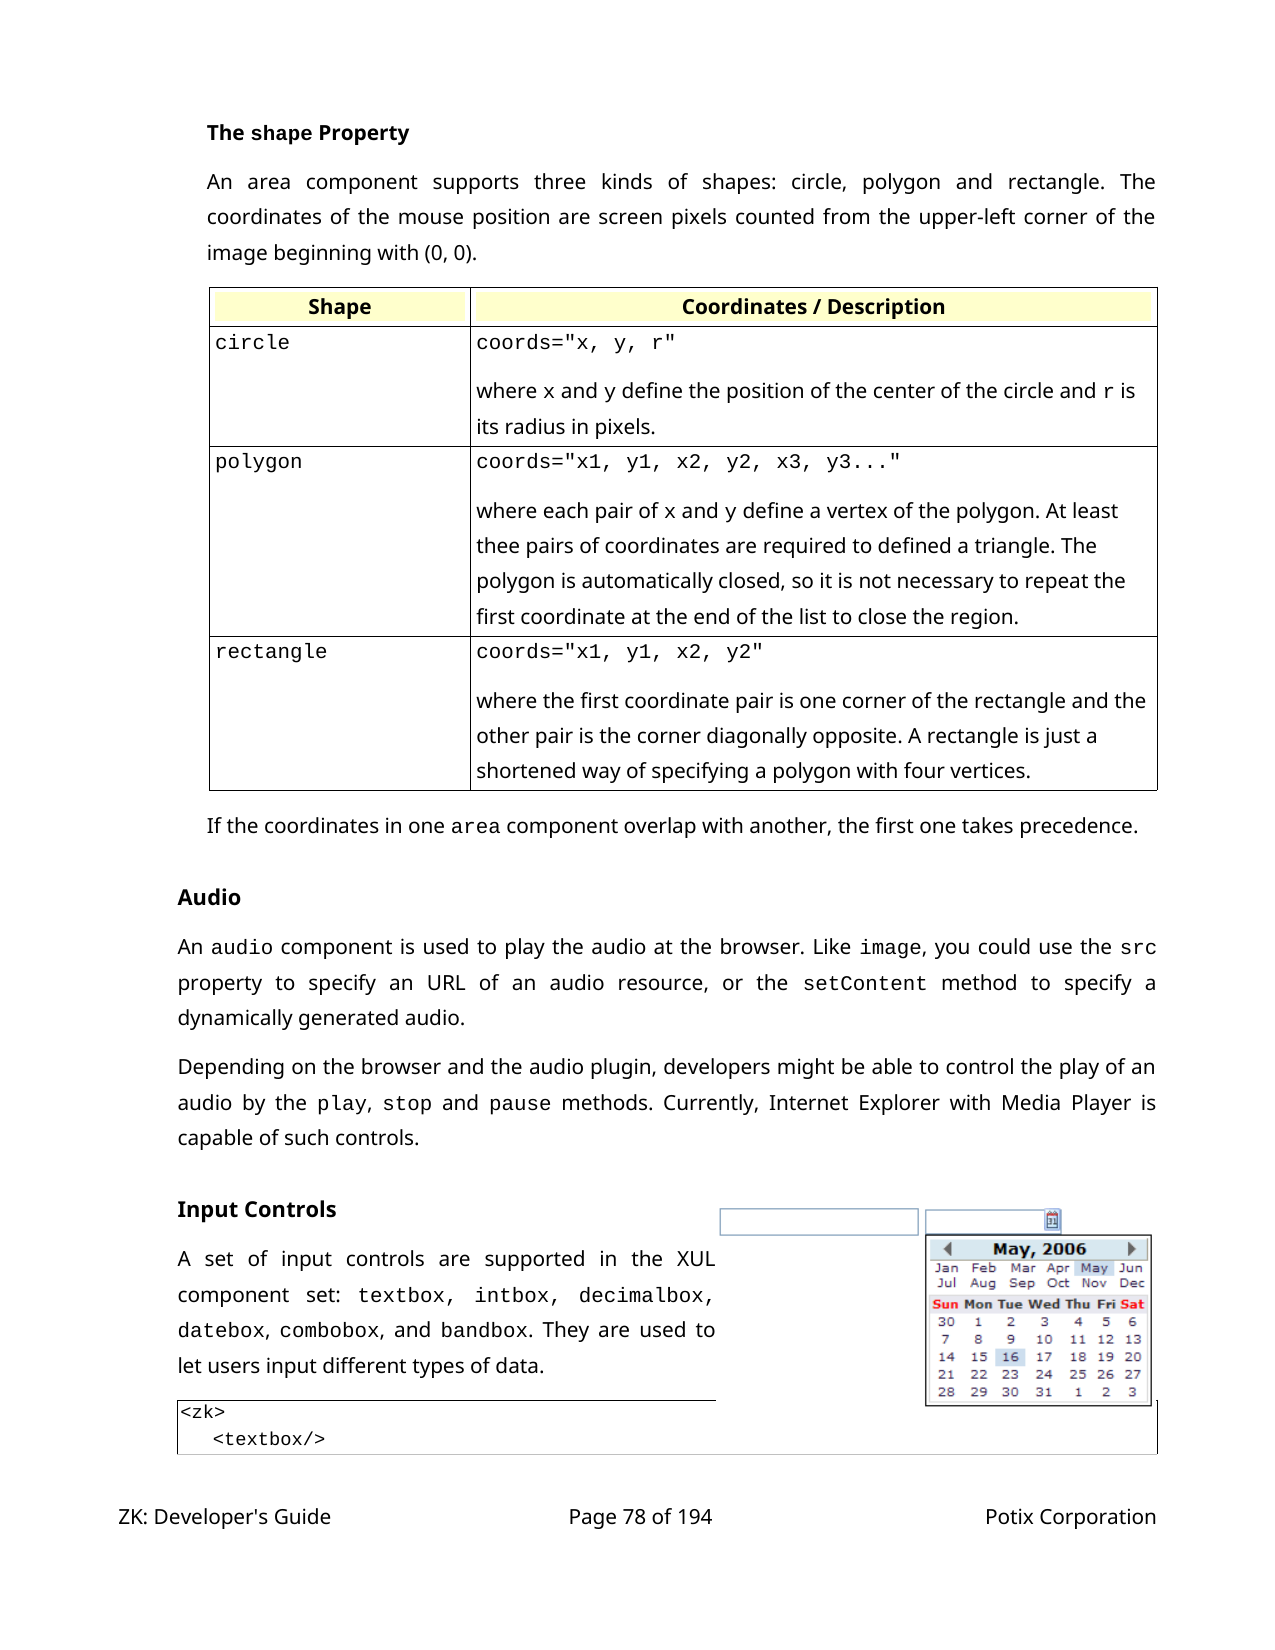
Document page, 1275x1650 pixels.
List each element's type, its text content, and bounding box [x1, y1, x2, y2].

text <zk> [178, 1401, 1157, 1424]
table_cell rectangle [210, 637, 470, 790]
subtitle Input Controls [177, 1194, 1157, 1224]
table_cell circle [210, 327, 470, 446]
picture [716, 1202, 1157, 1409]
table_cell coords="x1, y1, x2, y2, x3, y3..." where each pair of x and y define a vertex of the polygon. At least thee pairs of coordinates are required to defined a triangle. The polygon is automatically closed, so it is not necessary to repeat the first coordinate at the end of the list to close the region. [471, 447, 1157, 636]
text <textbox/> [178, 1427, 1157, 1454]
table_cell polygon [210, 447, 470, 636]
table_header Shape [210, 288, 470, 326]
table_header Coordinates / Description [471, 288, 1157, 326]
subtitle The shape Property [207, 118, 1157, 147]
text An area component supports three kinds of shapes: circle, polygon and rectangle. The coordinates of the mouse position are screen pixels counted from the upper-left corner of the image beginning with (0, 0). [207, 167, 1157, 266]
text Depending on the browser and the audio plugin, developers might be able to control the play of an audio by the play, stop and pause methods. Currently, Internet Explorer with Media Player is capable of such controls. [177, 1052, 1157, 1151]
text An audio component is used to play the audio at the browser. Like image, you could use the src property to specify an URL of an audio resource, or the setContent method to specify a dynamically generated audio. [177, 932, 1157, 1032]
subtitle Audio [177, 882, 1157, 912]
text A set of input controls are supported in the XUL component set: textbox, intbox, decimalbox, datebox, combobox, and bandbox. They are used to let users input different types of data. [177, 1244, 716, 1379]
text If the coordinates in one area component overlap with another, the first one takes precedence. [207, 811, 1157, 839]
table_cell coords="x1, y1, x2, y2" where the first coordinate pair is one corner of the rectangle and the other pair is the corner diagonally opposite. A rectangle is just a shortened way of specifying a polygon with four vertices. [471, 637, 1157, 790]
table_cell coords="x, y, r" where x and y define the position of the center of the circle and r is its radius in pixels. [471, 327, 1157, 446]
